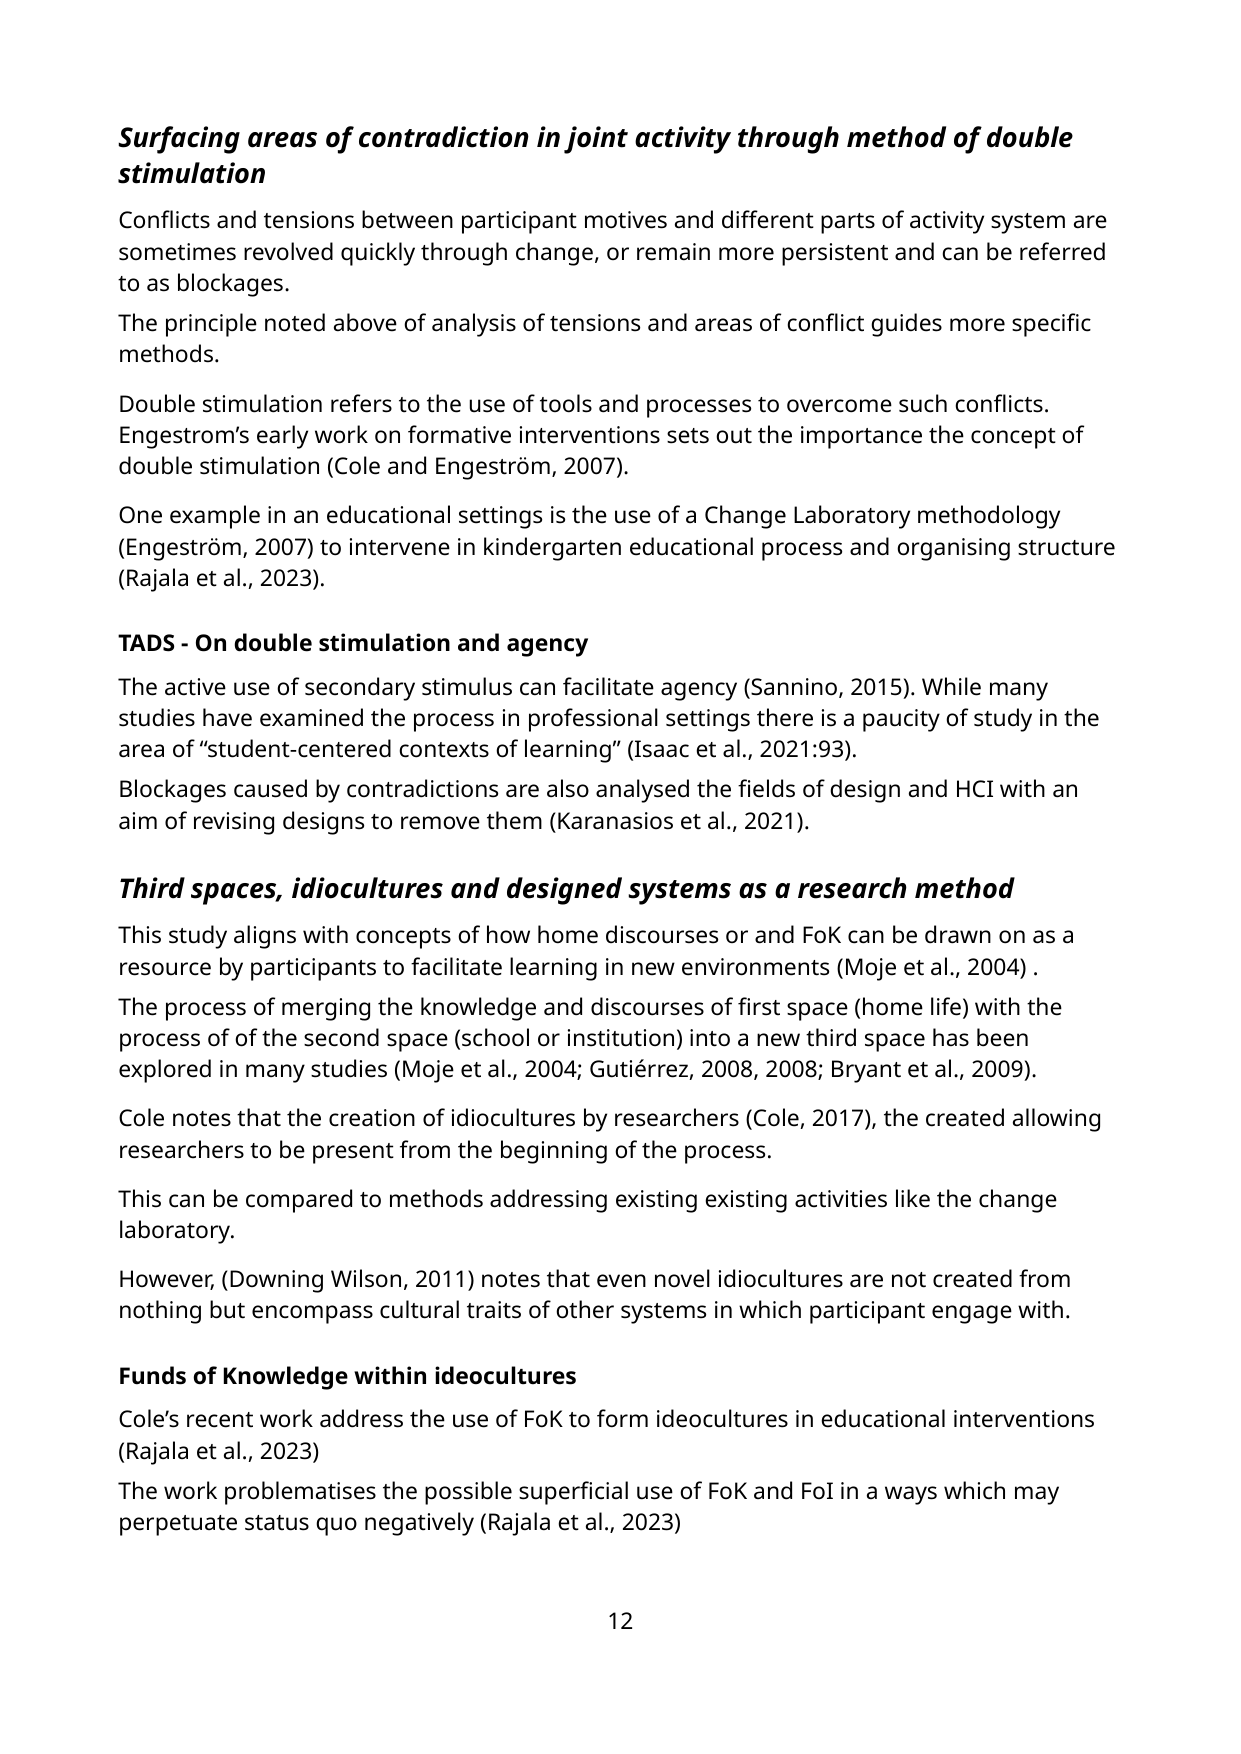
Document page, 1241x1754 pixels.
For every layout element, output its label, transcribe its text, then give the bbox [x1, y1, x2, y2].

text Conflicts and tensions between participant motives and different parts of activity system are sometimes revolved quickly through change, or remain more persistent and can be referred to as blockages. [118, 204, 1122, 298]
text Cole’s recent work address the use of FoK to form ideocultures in educational interventions (Rajala et al., 2023) [118, 1403, 1122, 1466]
text The principle noted above of analysis of tensions and areas of conflict guides more specific methods. [118, 307, 1122, 369]
subtitle TADS - On double stimulation and agency [118, 627, 1122, 658]
text Cole notes that the creation of idiocultures by researchers (Cole, 2017), the created allowing researchers to be present from the beginning of the process. [118, 1102, 1122, 1165]
text The work problematises the possible superficial use of FoK and FoI in a ways which may perpetuate status quo negatively (Rajala et al., 2023) [118, 1475, 1122, 1537]
text One example in an educational settings is the use of a Change Laboratory methodology (Engeström, 2007) to intervene in kindergarten educational process and organising structure (Rajala et al., 2023). [118, 499, 1122, 593]
subtitle Third spaces, idiocultures and designed systems as a research method [118, 870, 1122, 907]
subtitle Surfacing areas of contradiction in joint activity through method of double stimulation [118, 118, 1122, 192]
text Double stimulation refers to the use of tools and processes to overcome such conflicts. Engestrom’s early work on formative interventions sets out the importance the concept of double stimulation (Cole and Engeström, 2007). [118, 387, 1122, 481]
text This study aligns with concepts of how home discourses or and FoK can be drawn on as a resource by participants to facilitate learning in new environments (Moje et al., 2004) . [118, 919, 1122, 982]
text The process of merging the knowledge and discourses of first space (home life) with the process of of the second space (school or institution) into a new third space has been explored in many studies (Moje et al., 2004; Gutiérrez, 2008, 2008; Bryant et al., 2009). [118, 991, 1122, 1084]
subtitle Funds of Knowledge within ideocultures [118, 1359, 1122, 1391]
text However, (Downing Wilson, 2011) notes that even novel idiocultures are not created from nothing but encompass cultural traits of other systems in which participant engage with. [118, 1263, 1122, 1326]
text Blockages caused by contradictions are also analysed the fields of design and HCI with an aim of revising designs to remove them (Karanasios et al., 2021). [118, 773, 1122, 836]
text This can be compared to methods addressing existing existing activities like the change laboratory. [118, 1183, 1122, 1245]
text The active use of secondary stimulus can facilitate agency (Sannino, 2015). While many studies have examined the process in professional settings there is a paucity of study in the area of “student-centered contexts of learning” (Isaac et al., 2021:93). [118, 671, 1122, 764]
